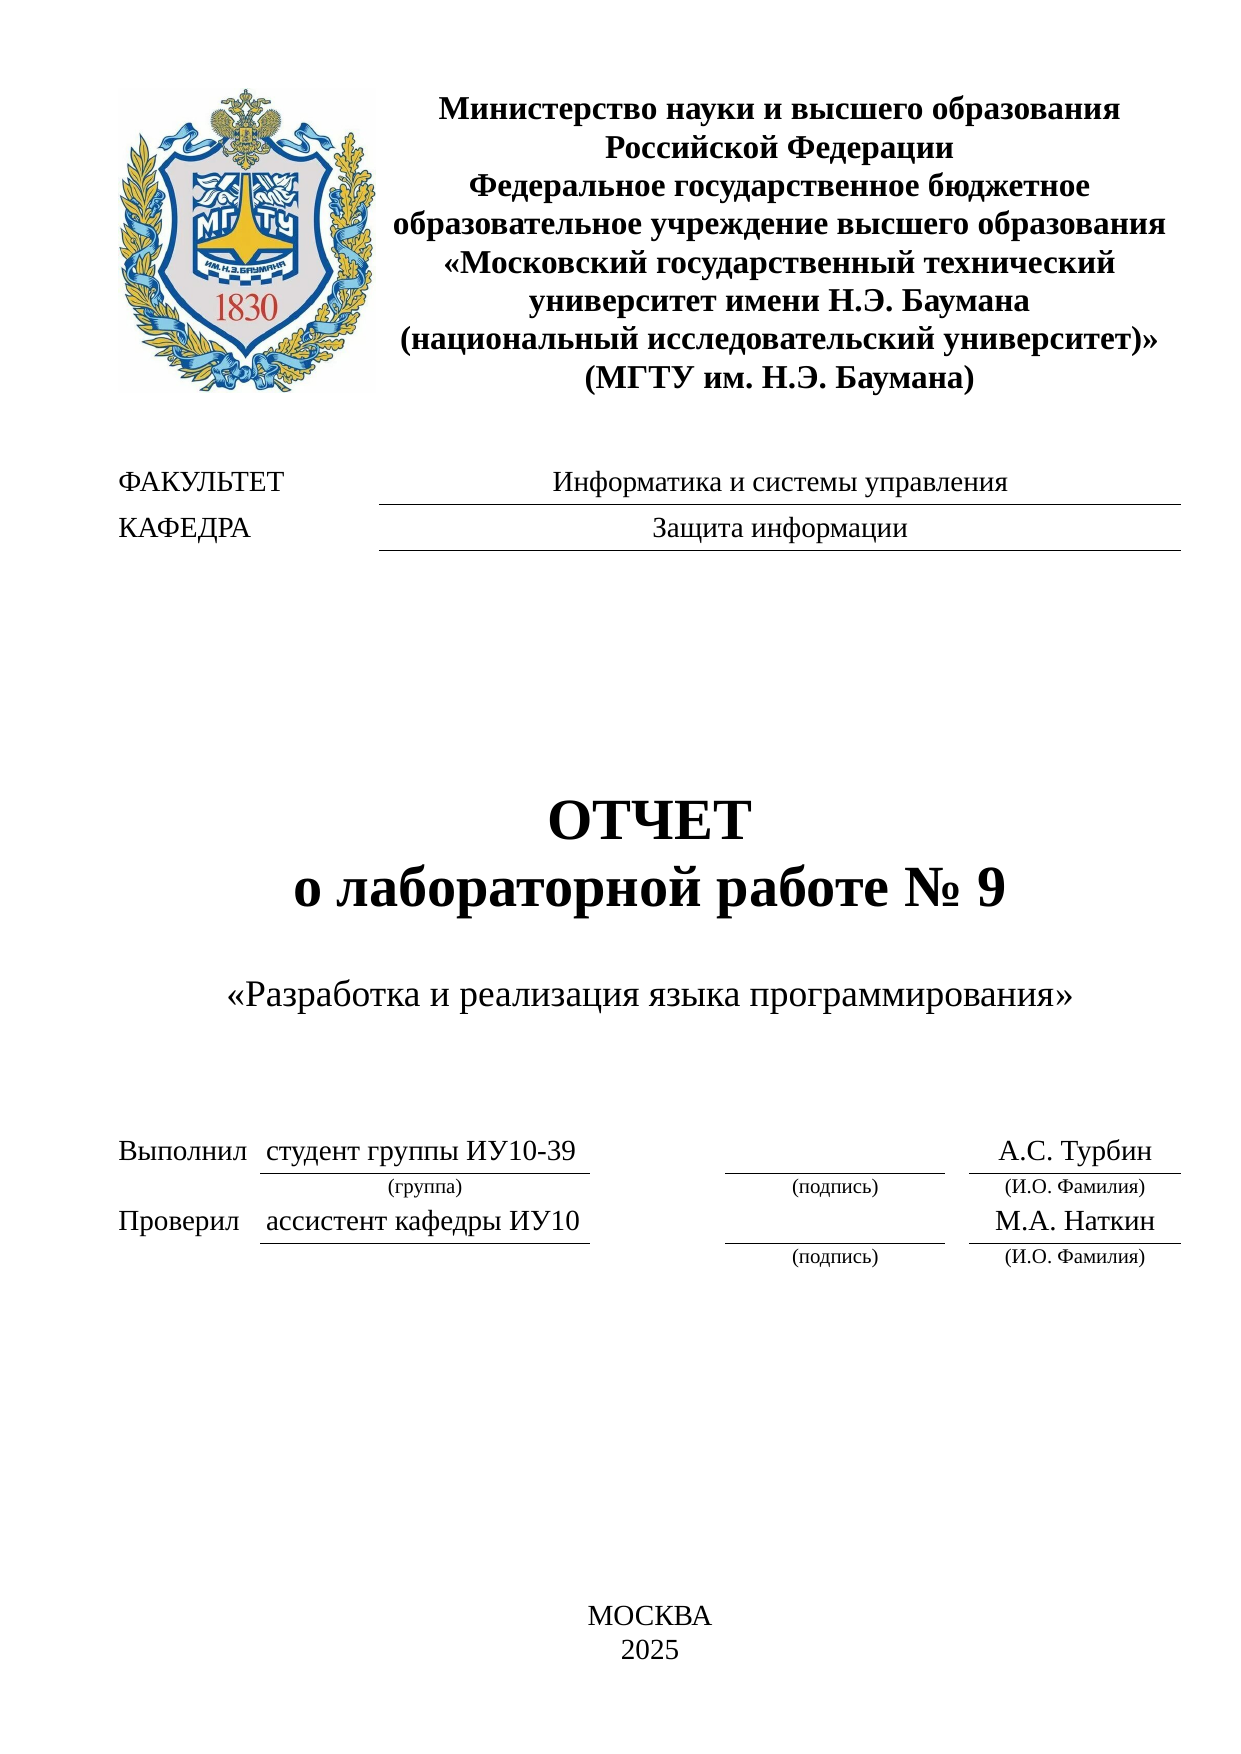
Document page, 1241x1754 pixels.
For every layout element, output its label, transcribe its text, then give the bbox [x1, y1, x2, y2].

table_header ФАКУЛЬТЕТ [118, 459, 379, 504]
table_header студент группы ИУ10-39 [260, 1128, 589, 1173]
table_header Информатика и системы управления [379, 459, 1181, 504]
table_header Выполнил [118, 1128, 260, 1173]
table_header [590, 1128, 725, 1173]
table_cell [945, 1243, 969, 1268]
table_cell [590, 1173, 725, 1198]
table_cell (И.О. Фамилия) [969, 1174, 1181, 1198]
table_cell [118, 1173, 260, 1198]
table_cell (группа) [260, 1174, 589, 1198]
subtitle «Разработка и реализация языка программирования» [118, 971, 1181, 1014]
table_cell Проверил [118, 1198, 260, 1243]
table_header [725, 1128, 945, 1173]
table_cell М.А. Наткин [969, 1198, 1181, 1243]
title ОТЧЕТ о лабораторной работе № 9 [118, 785, 1181, 919]
table_cell [590, 1243, 725, 1268]
table_cell (подпись) [725, 1174, 945, 1198]
table_cell [260, 1244, 589, 1268]
table_header [945, 1128, 969, 1173]
table_cell [725, 1198, 945, 1243]
table_cell [945, 1198, 969, 1243]
table_cell [118, 1243, 260, 1268]
picture [118, 88, 376, 393]
table_cell ассистент кафедры ИУ10 [260, 1198, 589, 1243]
table_cell [590, 1198, 725, 1243]
table_cell [945, 1173, 969, 1198]
table_cell КАФЕДРА [118, 504, 379, 550]
table_header А.С. Турбин [969, 1128, 1181, 1173]
table_cell (И.О. Фамилия) [969, 1244, 1181, 1268]
table_cell Защита информации [379, 505, 1181, 550]
table_cell (подпись) [725, 1244, 945, 1268]
